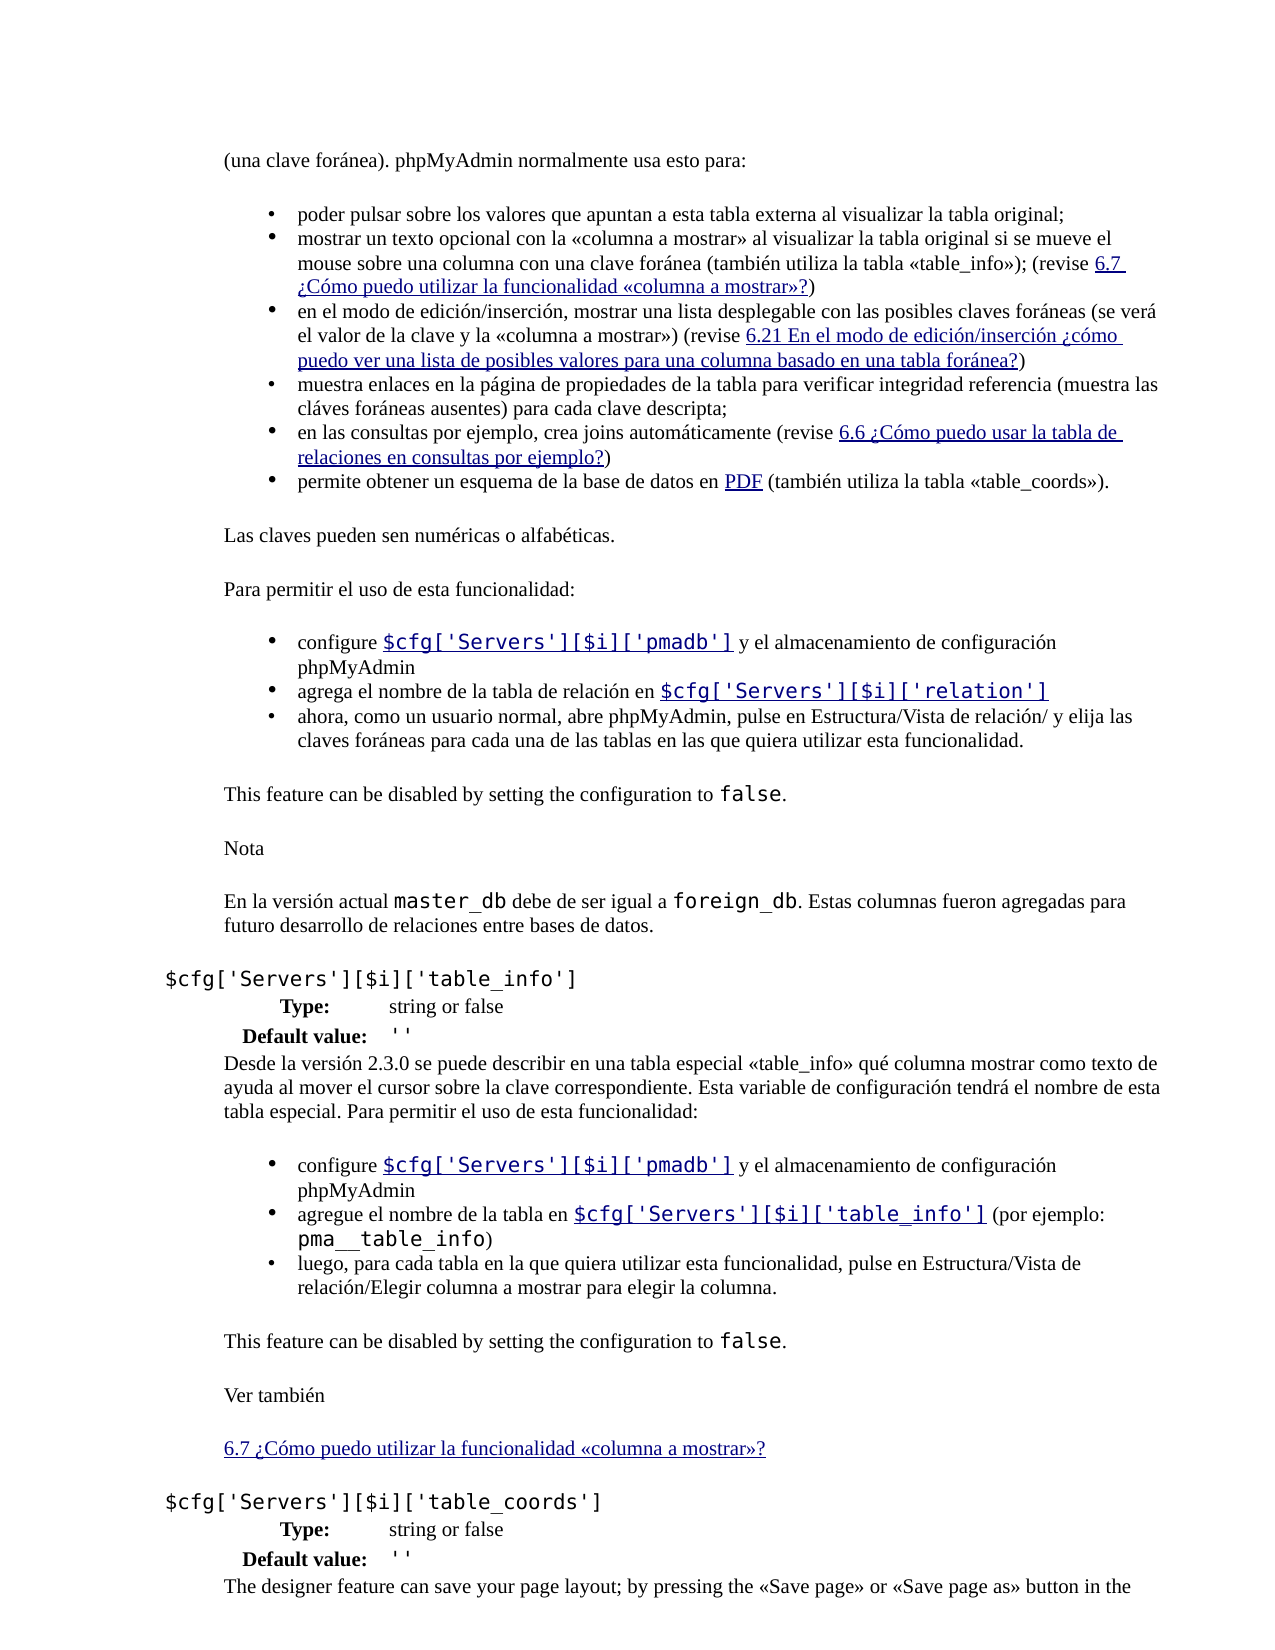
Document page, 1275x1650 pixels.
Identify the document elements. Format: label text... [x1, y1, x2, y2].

text Nota [224, 835, 1164, 859]
list permite obtener un esquema de la base de datos en PDF (también utiliza la tabla «table_coords»). [268, 469, 1164, 493]
subtitle $cfg['Servers'][$i]['table_info'] [164, 967, 1164, 991]
table_header string or false [386, 991, 537, 1021]
text En la versión actual master_db debe de ser igual a foreign_db. Estas columnas fueron agregadas para futuro desarrollo de relaciones entre bases de datos. [224, 889, 1164, 937]
table_header Type: [224, 991, 386, 1021]
list mostrar un texto opcional con la «columna a mostrar» al visualizar la tabla original si se mueve el mouse sobre una columna con una clave foránea (también utiliza la tabla «table_info»); (revise 6.7 ¿Cómo puedo utilizar la funcionalidad «columna a mostrar»?) [268, 226, 1164, 298]
table_cell '' [386, 1021, 537, 1051]
text Ver también [224, 1383, 1164, 1407]
table_cell Default value: [224, 1021, 386, 1051]
list en el modo de edición/inserción, mostrar una lista desplegable con las posibles claves foráneas (se verá el valor de la clave y la «columna a mostrar») (revise 6.21 En el modo de edición/inserción ¿cómo puedo ver una lista de posibles valores para una columna basado en una tabla foránea?) [268, 298, 1164, 372]
list ahora, como un usuario normal, abre phpMyAdmin, pulse en Estructura/Vista de relación/ y elija las claves foráneas para cada una de las tablas en las que quiera utilizar esta funcionalidad. [268, 704, 1164, 752]
list (una clave foránea). phpMyAdmin normalmente usa esto para: [224, 148, 1164, 172]
list poder pulsar sobre los valores que apuntan a esta tabla externa al visualizar la tabla original; [268, 201, 1164, 226]
table_cell Default value: [224, 1544, 386, 1574]
text 6.7 ¿Cómo puedo utilizar la funcionalidad «columna a mostrar»? [224, 1436, 1164, 1460]
table_cell '' [386, 1544, 537, 1574]
list This feature can be disabled by setting the configuration to false. [224, 1329, 1164, 1353]
list Desde la versión 2.3.0 se puede describir en una tabla especial «table_info» qué columna mostrar como texto de ayuda al mover el cursor sobre la clave correspondiente. Esta variable de configuración tendrá el nombre de esta tabla especial. Para permitir el uso de esta funcionalidad: [224, 1051, 1164, 1123]
list agregue el nombre de la tabla en $cfg['Servers'][$i]['table_info'] (por ejemplo: pma__table_info) [268, 1202, 1164, 1251]
list configure $cfg['Servers'][$i]['pmadb'] y el almacenamiento de configuración phpMyAdmin [268, 1153, 1164, 1202]
table_header Type: [224, 1514, 386, 1544]
subtitle $cfg['Servers'][$i]['table_coords'] [164, 1490, 1164, 1514]
list muestra enlaces en la página de propiedades de la tabla para verificar integridad referencia (muestra las cláves foráneas ausentes) para cada clave descripta; [268, 372, 1164, 420]
list This feature can be disabled by setting the configuration to false. [224, 782, 1164, 806]
list configure $cfg['Servers'][$i]['pmadb'] y el almacenamiento de configuración phpMyAdmin [268, 630, 1164, 679]
list agrega el nombre de la tabla de relación en $cfg['Servers'][$i]['relation'] [268, 679, 1164, 704]
list luego, para cada tabla en la que quiera utilizar esta funcionalidad, pulse en Estructura/Vista de relación/Elegir columna a mostrar para elegir la columna. [268, 1251, 1164, 1299]
list en las consultas por ejemplo, crea joins automáticamente (revise 6.6 ¿Cómo puedo usar la tabla de relaciones en consultas por ejemplo?) [268, 420, 1164, 469]
table_header string or false [386, 1514, 537, 1544]
list Para permitir el uso de esta funcionalidad: [224, 577, 1164, 601]
list The designer feature can save your page layout; by pressing the «Save page» or «Save page as» button in the [224, 1574, 1164, 1598]
list Las claves pueden sen numéricas o alfabéticas. [224, 523, 1164, 547]
